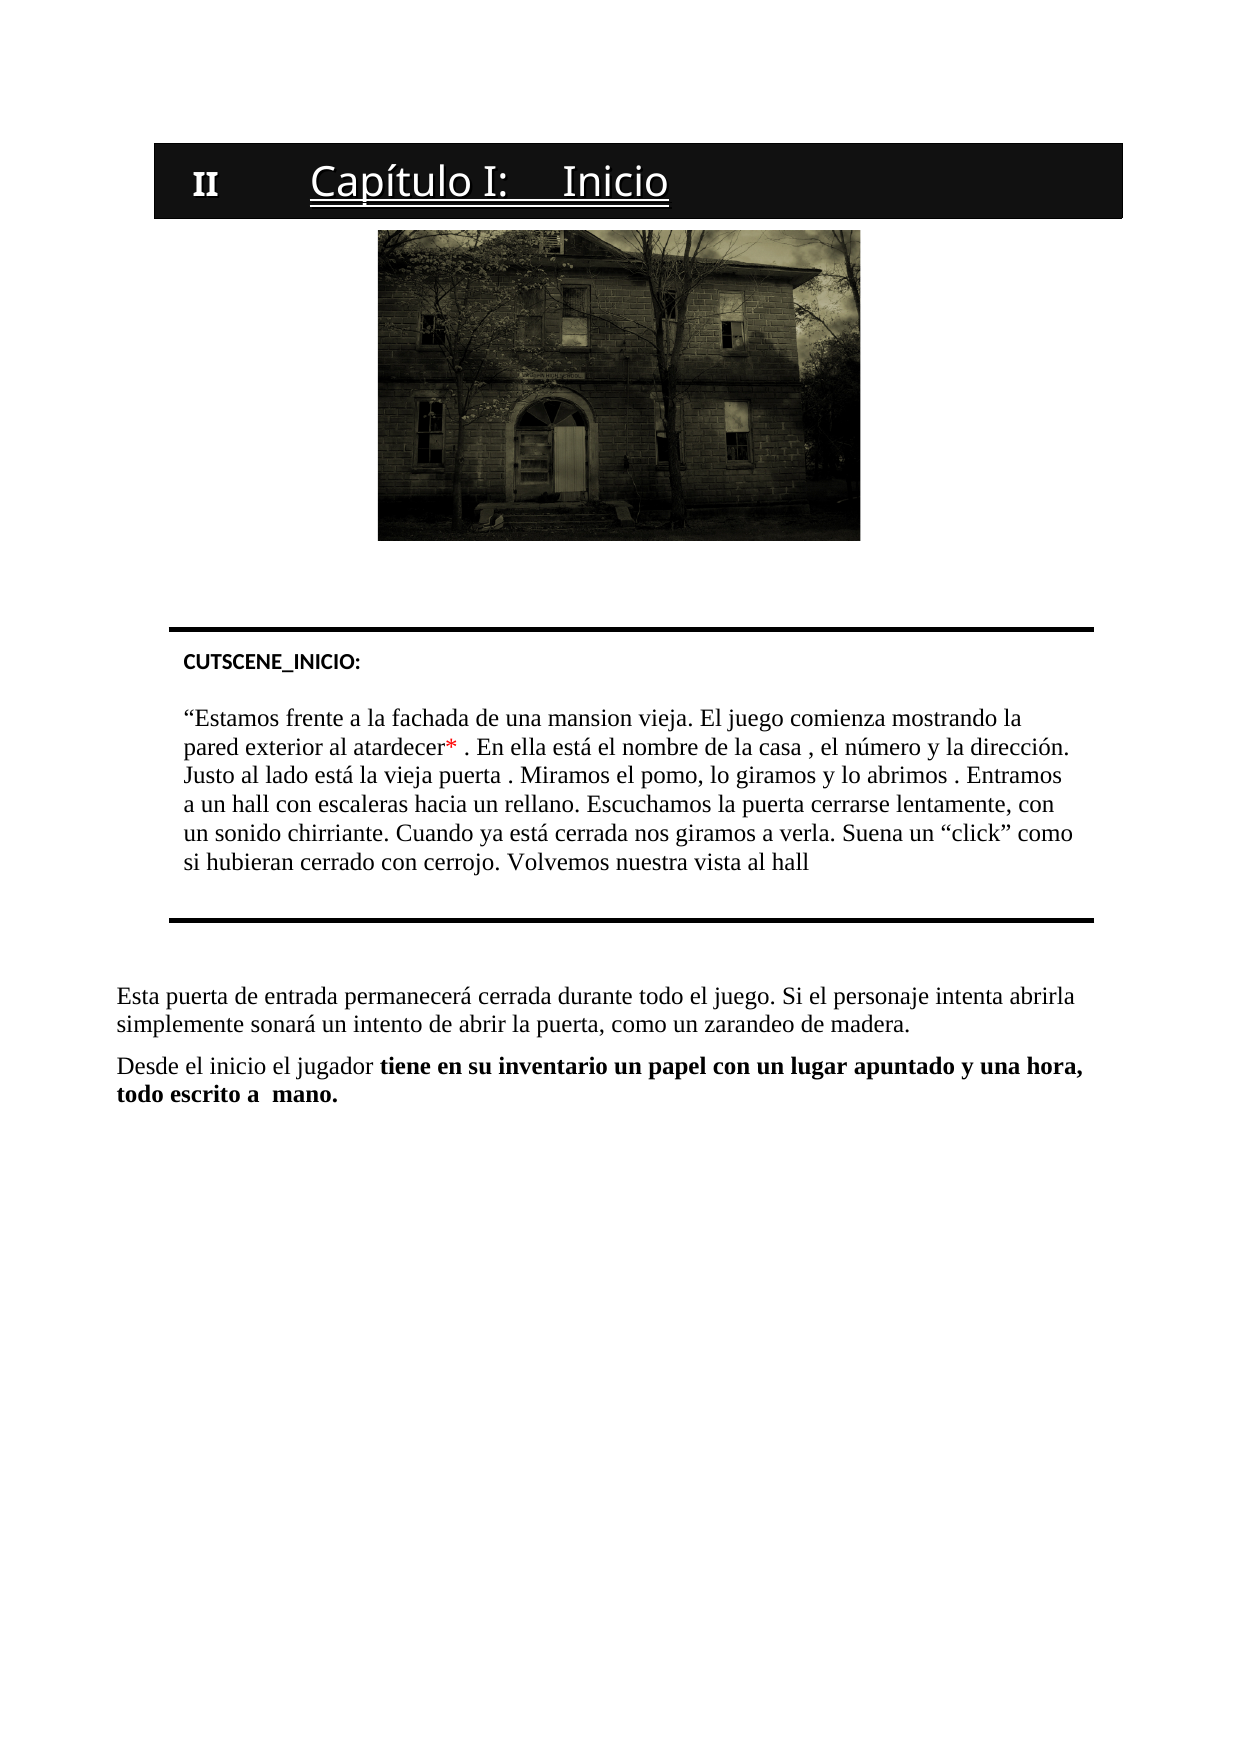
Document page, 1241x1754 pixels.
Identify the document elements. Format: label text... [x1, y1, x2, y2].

text Desde el inicio el jugador tiene en su inventario un papel con un lugar apuntado y una hora, todo escrito a mano. [116, 1051, 1122, 1108]
text CUTSCENE_INICIO: [168, 628, 1094, 675]
subtitle Capítulo I: Inicio [155, 144, 1122, 218]
text Esta puerta de entrada permanecerá cerrada durante todo el juego. Si el personaje intenta abrirla simplemente sonará un intento de abrir la puerta, como un zarandeo de madera. [116, 981, 1122, 1038]
text “Estamos frente a la fachada de una mansion vieja. El juego comienza mostrando la pared exterior al atardecer* . En ella está el nombre de la casa , el número y la dirección. Justo al lado está la vieja puerta . Miramos el pomo, lo giramos y lo abrimos . Entramos a un hall con escaleras hacia un rellano. Escuchamos la puerta cerrarse lentamente, con un sonido chirriante. Cuando ya está cerrada nos giramos a verla. Suena un “click” como si hubieran cerrado con cerrojo. Volvemos nuestra vista al hall [168, 683, 1094, 875]
